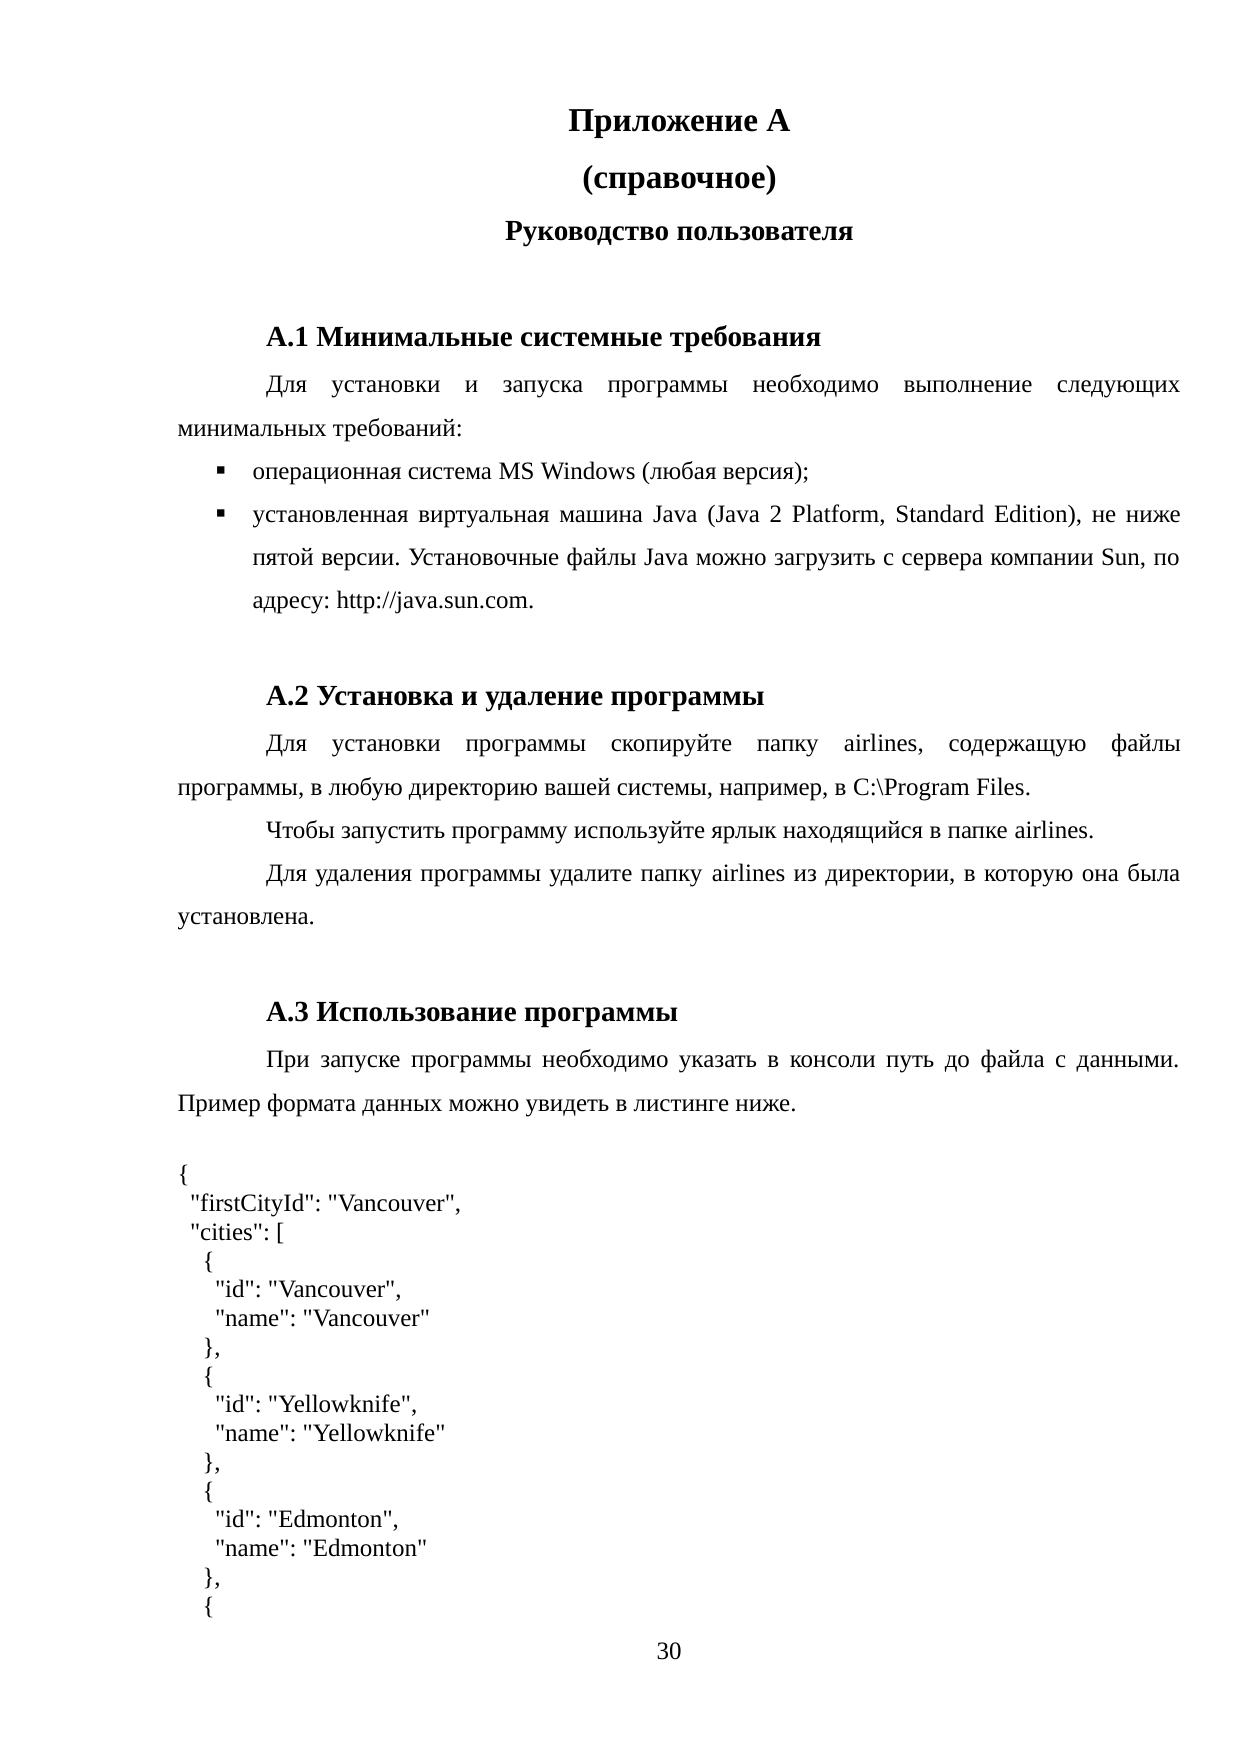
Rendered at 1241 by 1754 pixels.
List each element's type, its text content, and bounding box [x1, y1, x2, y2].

text { "firstCityId": "Vancouver", "cities": [ { "id": "Vancouver", "name": "Vancouver" }, { "id": "Yellowknife", "name": "Yellowknife" }, { "id": "Edmonton", "name": "Edmonton" }, { [177, 1159, 1181, 1619]
text При запуске программы необходимо указать в консоли путь до файла с данными. Пример формата данных можно увидеть в листинге ниже. [177, 1044, 1181, 1116]
text A.2 Установка и удаление программы [177, 678, 1181, 712]
text Чтобы запустить программу используйте ярлык находящийся в папке airlines. [177, 815, 1181, 843]
subtitle Приложение A (справочное) Руководство пользователя [177, 100, 1181, 246]
text Для удаления программы удалите папку airlines из директории, в которую она была установлена. [177, 858, 1181, 930]
text A.1 Минимальные системные требования [177, 319, 1181, 353]
text Для установки и запуска программы необходимо выполнение следующих минимальных требований: [177, 369, 1181, 441]
text A.3 Использование программы [177, 994, 1181, 1028]
list установленная виртуальная машина Java (Java 2 Platform, Standard Edition), не ниже пятой версии. Установочные файлы Java можно загрузить с сервера компании Sun, по адресу: http://java.sun.com. [215, 499, 1181, 614]
list операционная система MS Windows (любая версия); [215, 456, 1181, 484]
text Для установки программы скопируйте папку airlines, содержащую файлы программы, в любую директорию вашей системы, например, в C:\Program Files. [177, 728, 1181, 800]
